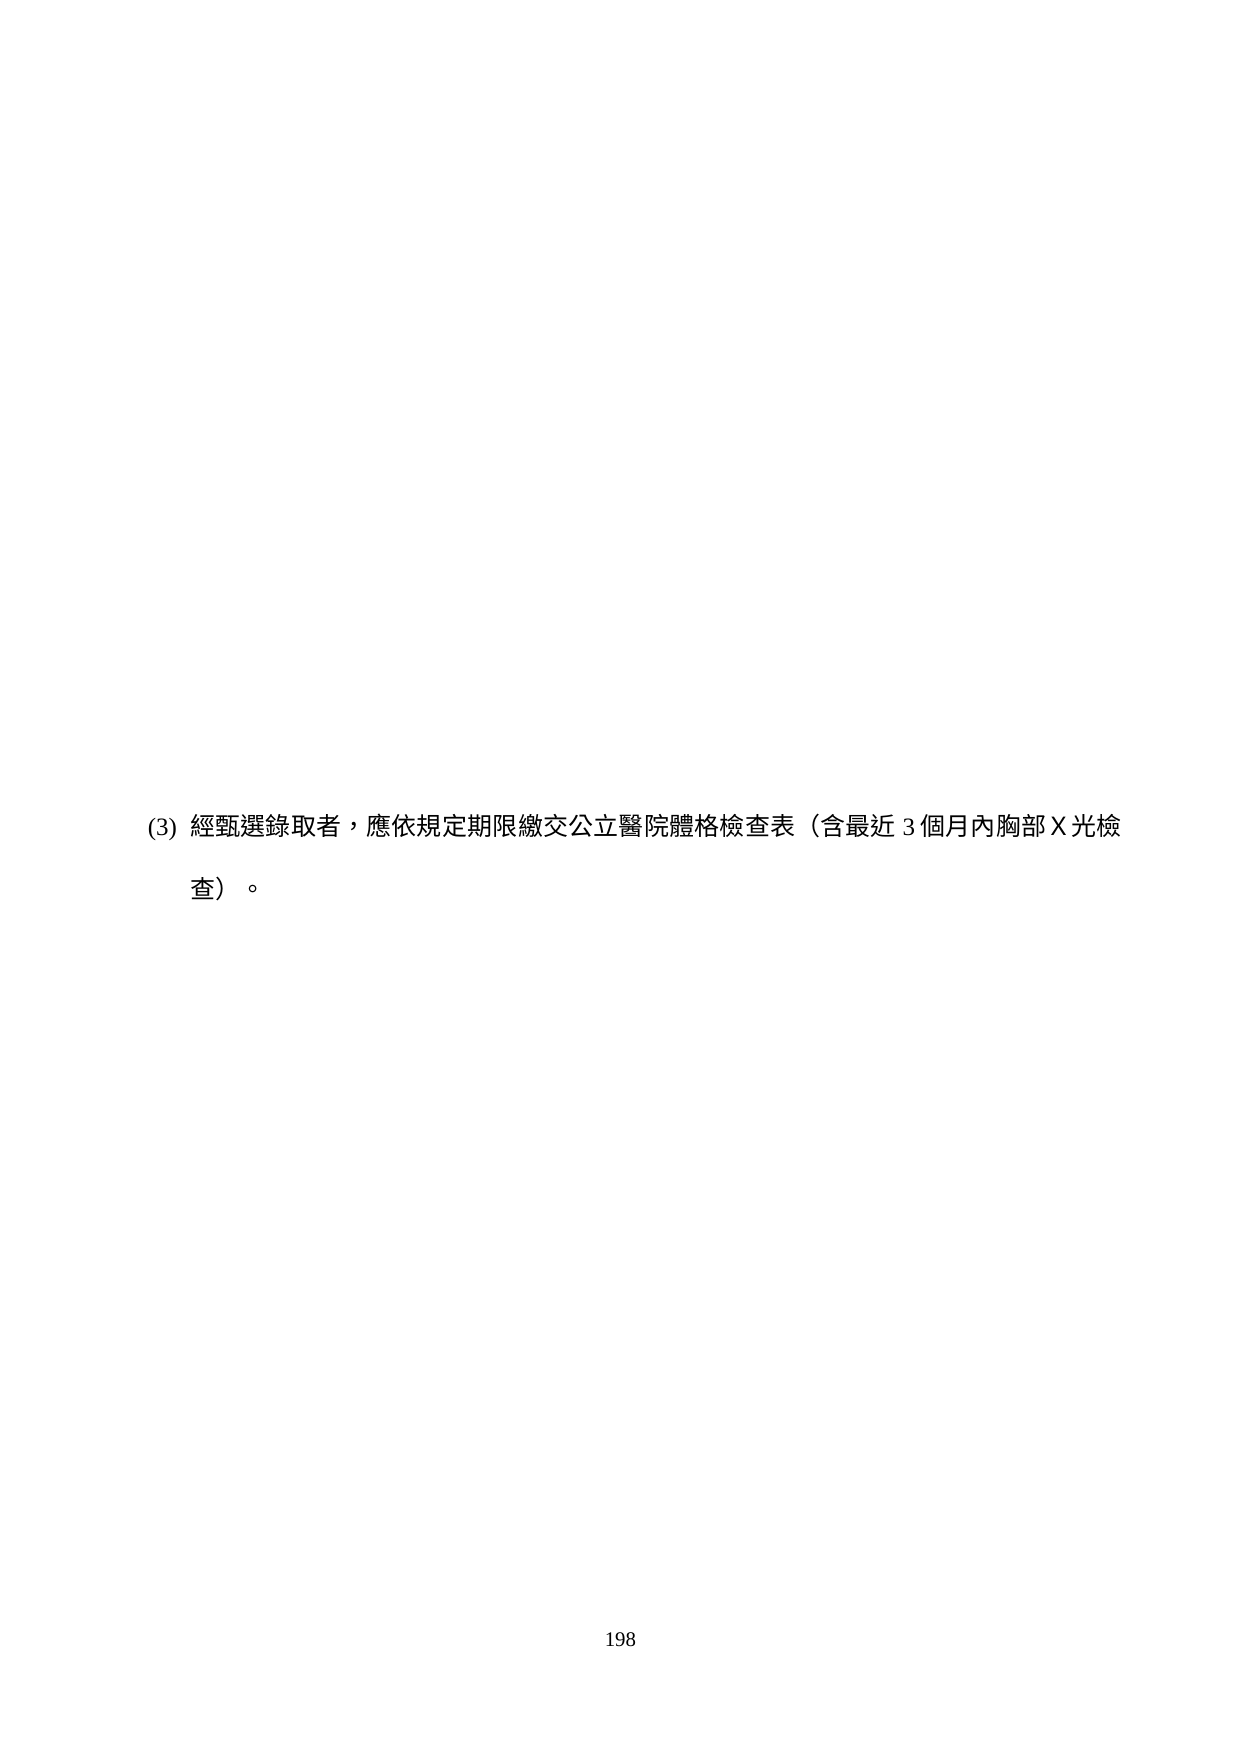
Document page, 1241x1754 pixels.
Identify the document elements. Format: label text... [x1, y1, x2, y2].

list 經甄選錄取者，應依規定期限繳交公立醫院體格檢查表（含最近3個月內胸部Ｘ光檢查）。 [148, 783, 1122, 908]
